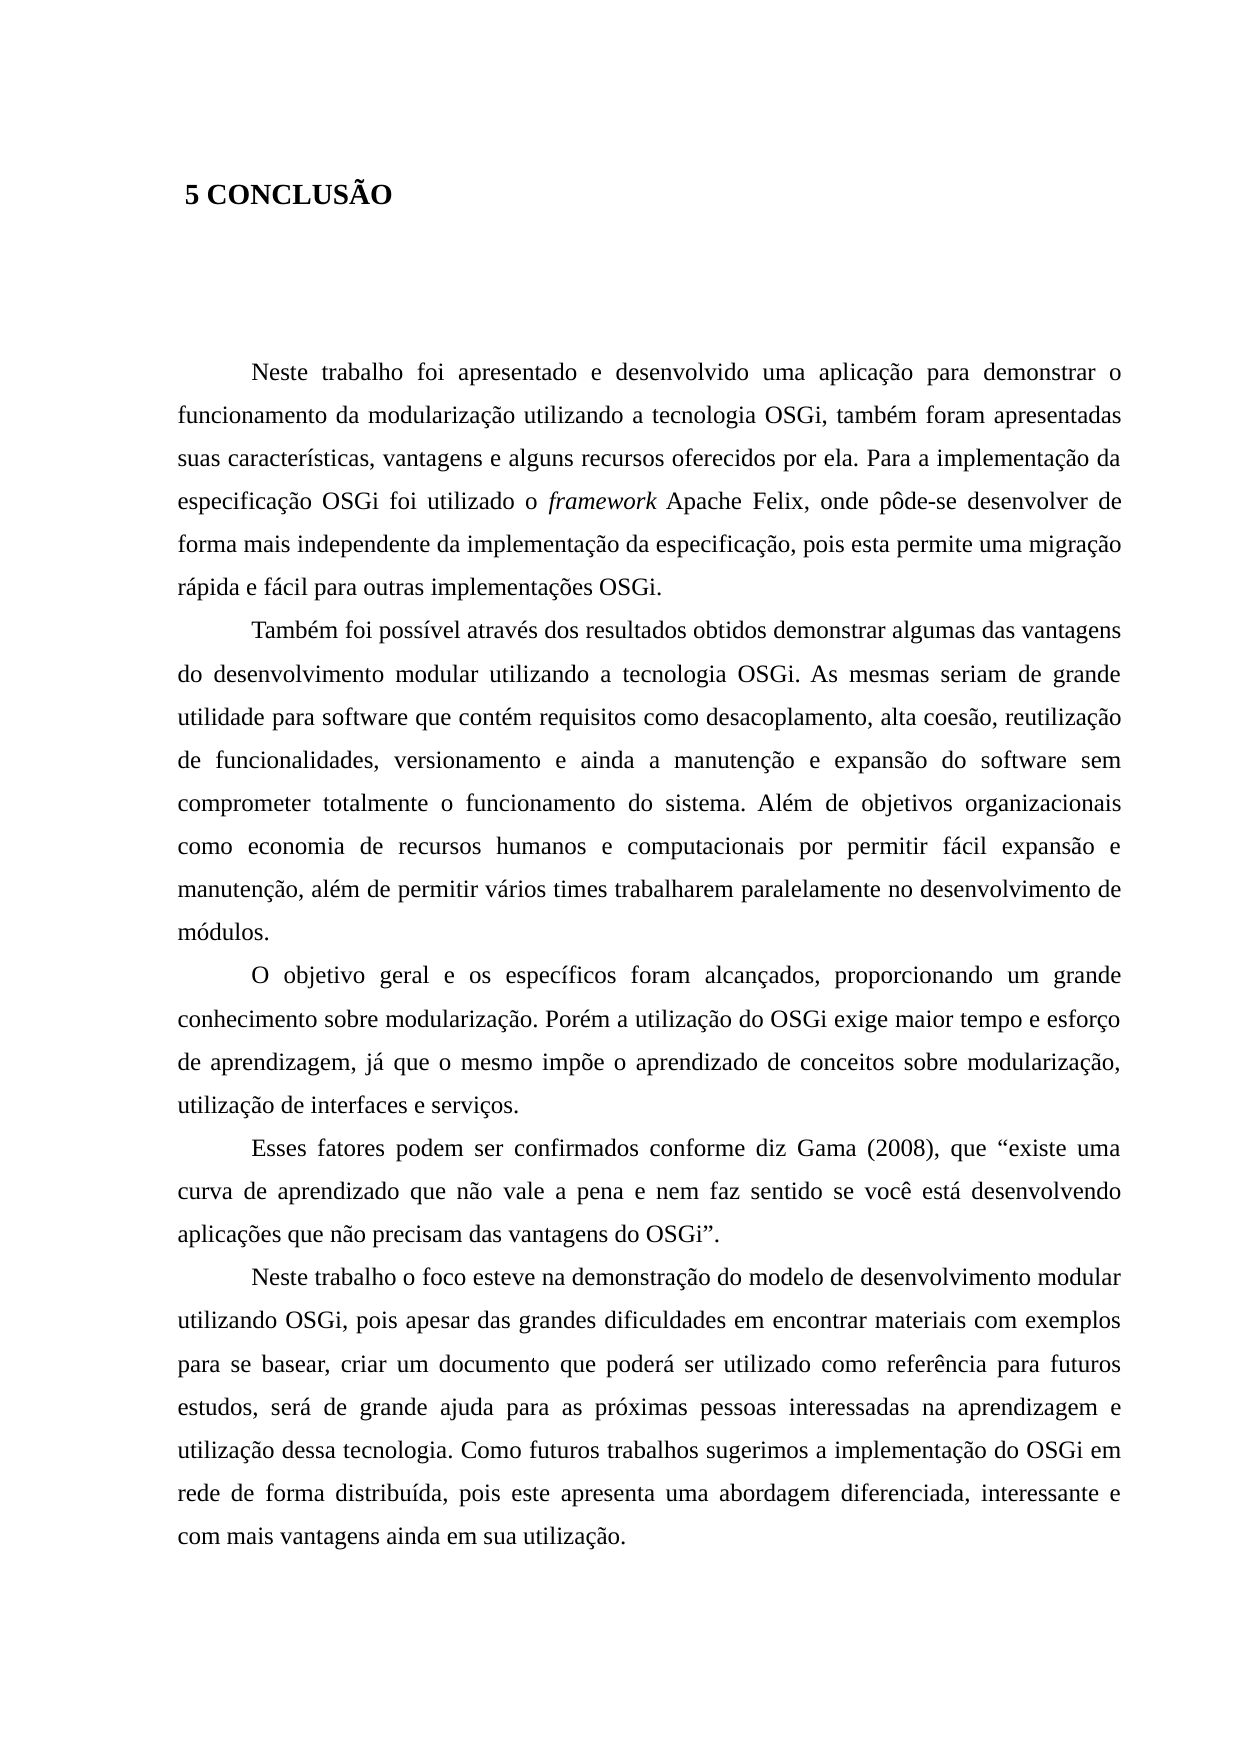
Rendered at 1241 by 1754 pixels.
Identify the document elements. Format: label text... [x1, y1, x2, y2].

text Esses fatores podem ser confirmados conforme diz Gama (2008), que “existe uma curva de aprendizado que não vale a pena e nem faz sentido se você está desenvolvendo aplicações que não precisam das vantagens do OSGi”. [177, 1133, 1122, 1248]
text O objetivo geral e os específicos foram alcançados, proporcionando um grande conhecimento sobre modularização. Porém a utilização do OSGi exige maior tempo e esforço de aprendizagem, já que o mesmo impõe o aprendizado de conceitos sobre modularização, utilização de interfaces e serviços. [177, 961, 1122, 1119]
text Neste trabalho foi apresentado e desenvolvido uma aplicação para demonstrar o funcionamento da modularização utilizando a tecnologia OSGi, também foram apresentadas suas características, vantagens e alguns recursos oferecidos por ela. Para a implementação da especificação OSGi foi utilizado o framework Apache Felix, onde pôde-se desenvolver de forma mais independente da implementação da especificação, pois esta permite uma migração rápida e fácil para outras implementações OSGi. [177, 357, 1122, 601]
subtitle Conclusão [177, 177, 1122, 211]
text Também foi possível através dos resultados obtidos demonstrar algumas das vantagens do desenvolvimento modular utilizando a tecnologia OSGi. As mesmas seriam de grande utilidade para software que contém requisitos como desacoplamento, alta coesão, reutilização de funcionalidades, versionamento e ainda a manutenção e expansão do software sem comprometer totalmente o funcionamento do sistema. Além de objetivos organizacionais como economia de recursos humanos e computacionais por permitir fácil expansão e manutenção, além de permitir vários times trabalharem paralelamente no desenvolvimento de módulos. [177, 616, 1122, 946]
text Neste trabalho o foco esteve na demonstração do modelo de desenvolvimento modular utilizando OSGi, pois apesar das grandes dificuldades em encontrar materiais com exemplos para se basear, criar um documento que poderá ser utilizado como referência para futuros estudos, será de grande ajuda para as próximas pessoas interessadas na aprendizagem e utilização dessa tecnologia. Como futuros trabalhos sugerimos a implementação do OSGi em rede de forma distribuída, pois este apresenta uma abordagem diferenciada, interessante e com mais vantagens ainda em sua utilização. [177, 1262, 1122, 1550]
